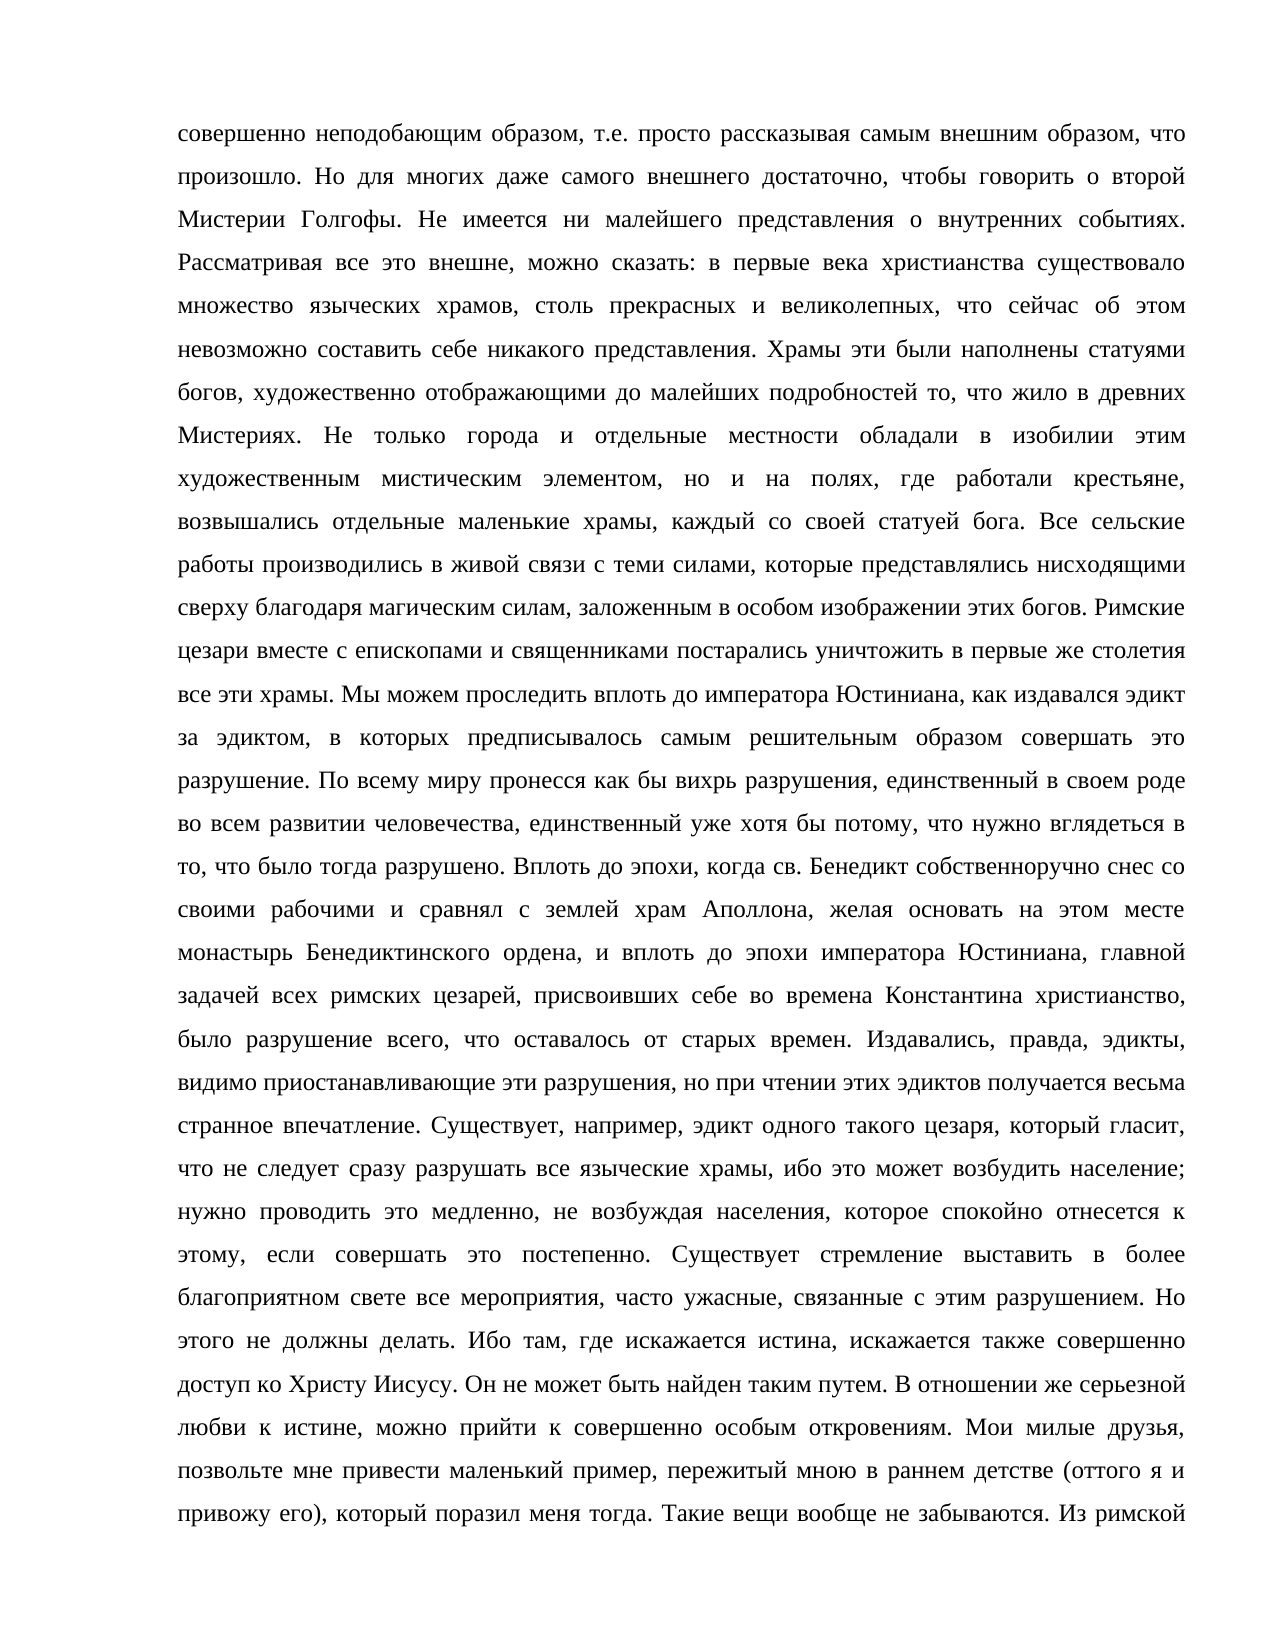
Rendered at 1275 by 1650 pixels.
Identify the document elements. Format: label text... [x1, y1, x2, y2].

text совершенно неподобающим образом, т.е. просто рассказывая самым внешним образом, что произошло. Но для многих даже самого внешнего достаточно, чтобы говорить о второй Мистерии Голгофы. Не имеется ни малейшего представления о внутренних событиях. Рассматривая все это внешне, можно сказать: в первые века христианства существовало множество языческих храмов, столь прекрасных и великолепных, что сейчас об этом невозможно составить себе никакого представления. Храмы эти были наполнены статуями богов, художественно отображающими до малейших подробностей то, что жило в древних Мистериях. Не только города и отдельные местности обладали в изобилии этим художественным мистическим элементом, но и на полях, где работали крестьяне, возвышались отдельные маленькие храмы, каждый со своей статуей бога. Все сельские работы производились в живой связи с теми силами, которые представлялись нисходящими сверху благодаря магическим силам, заложенным в особом изображении этих богов. Римские цезари вместе с епископами и священниками постарались уничтожить в первые же столетия все эти храмы. Мы можем проследить вплоть до императора Юстиниана, как издавался эдикт за эдиктом, в которых предписывалось самым решительным образом совершать это разрушение. По всему миру пронесся как бы вихрь разрушения, единственный в своем роде во всем развитии человечества, единственный уже хотя бы потому, что нужно вглядеться в то, что было тогда разрушено. Вплоть до эпохи, когда св. Бенедикт собственноручно снес со своими рабочими и сравнял с землей храм Аполлона, желая основать на этом месте монастырь Бенедиктинского ордена, и вплоть до эпохи императора Юстиниана, главной задачей всех римских цезарей, присвоивших себе во времена Константина христианство, было разрушение всего, что оставалось от старых времен. Издавались, правда, эдикты, видимо приостанавливающие эти разрушения, но при чтении этих эдиктов получается весьма странное впечатление. Существует, например, эдикт одного такого цезаря, который гласит, что не следует сразу разрушать все языческие храмы, ибо это может возбудить население; нужно проводить это медленно, не возбуждая населения, которое спокойно отнесется к этому, если совершать это постепенно. Существует стремление выставить в более благоприятном свете все мероприятия, часто ужасные, связанные с этим разрушением. Но этого не должны делать. Ибо там, где искажается истина, искажается также совершенно доступ ко Христу Иисусу. Он не может быть найден таким путем. В отношении же серьезной любви к истине, можно прийти к совершенно особым откровениям. Мои милые друзья, позвольте мне привести маленький пример, пережитый мною в раннем детстве (оттого я и привожу его), который поразил меня тогда. Такие вещи вообще не забываются. Из римской [177, 118, 1186, 1527]
